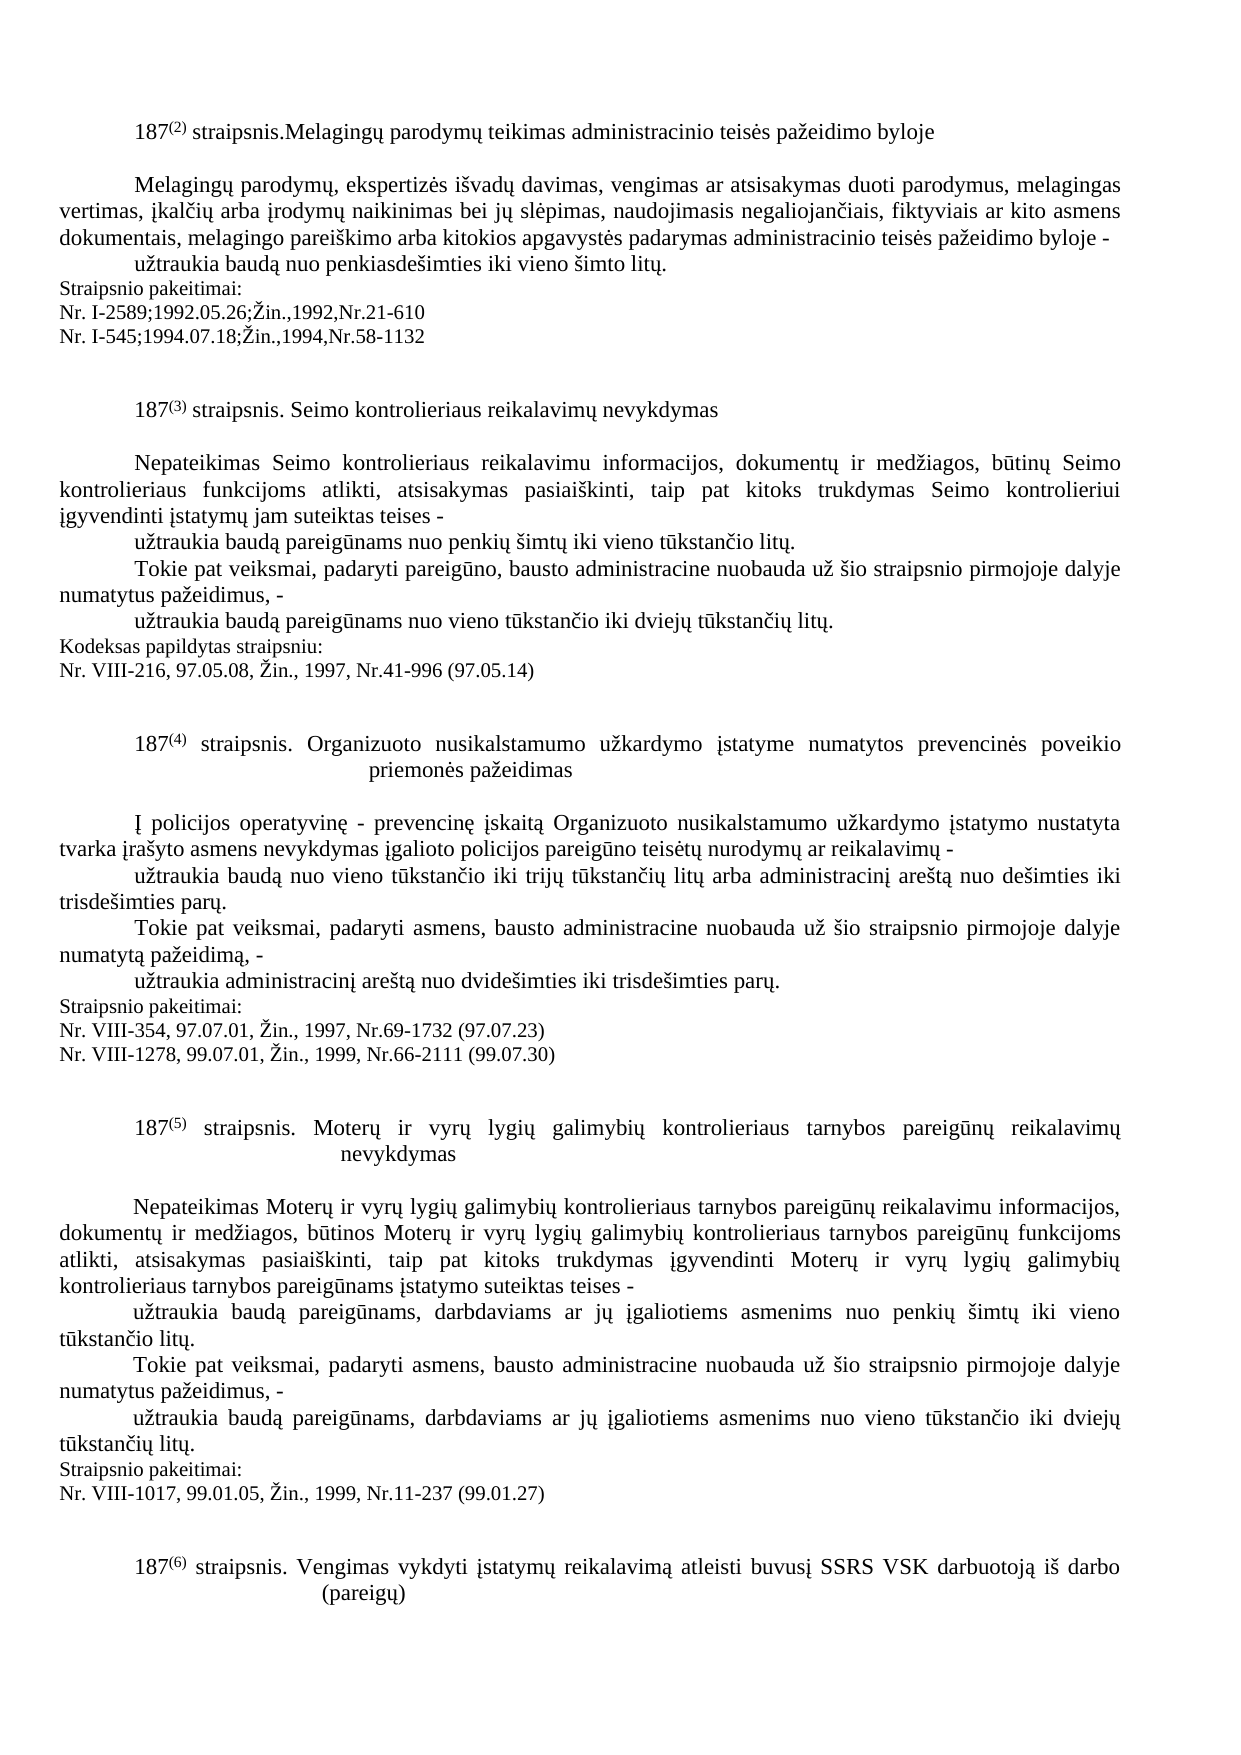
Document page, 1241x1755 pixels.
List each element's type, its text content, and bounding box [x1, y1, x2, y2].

text užtraukia baudą pareigūnams, darbdaviams ar jų įgaliotiems asmenims nuo penkių šimtų iki vieno tūkstančio litų. [59, 1298, 1122, 1351]
text Tokie pat veiksmai, padaryti asmens, bausto administracine nuobauda už šio straipsnio pirmojoje dalyje numatytą pažeidimą, - [59, 914, 1122, 967]
text užtraukia baudą nuo penkiasdešimties iki vieno šimto litų. [59, 250, 1122, 276]
text Nr. VIII-1017, 99.01.05, Žin., 1999, Nr.11-237 (99.01.27) [59, 1481, 1122, 1504]
text Melagingų parodymų, ekspertizės išvadų davimas, vengimas ar atsisakymas duoti parodymus, melagingas vertimas, įkalčių arba įrodymų naikinimas bei jų slėpimas, naudojimasis negaliojančiais, fiktyviais ar kito asmens dokumentais, melagingo pareiškimo arba kitokios apgavystės padarymas administracinio teisės pažeidimo byloje - [59, 171, 1122, 250]
text užtraukia administracinį areštą nuo dvidešimties iki trisdešimties parų. [59, 967, 1122, 993]
text Straipsnio pakeitimai: [59, 993, 1122, 1018]
text Kodeksas papildytas straipsniu: [59, 634, 1122, 658]
text Nr. VIII-1278, 99.07.01, Žin., 1999, Nr.66-2111 (99.07.30) [59, 1042, 1122, 1066]
text Nepateikimas Seimo kontrolieriaus reikalavimu informacijos, dokumentų ir medžiagos, būtinų Seimo kontrolieriaus funkcijoms atlikti, atsisakymas pasiaiškinti, taip pat kitoks trukdymas Seimo kontrolieriui įgyvendinti įstatymų jam suteiktas teises - [59, 449, 1122, 528]
text Nr. VIII-354, 97.07.01, Žin., 1997, Nr.69-1732 (97.07.23) [59, 1018, 1122, 1042]
text Nr. I-545;1994.07.18;Žin.,1994,Nr.58-1132 [59, 324, 1122, 348]
text 187(3) straipsnis. Seimo kontrolieriaus reikalavimų nevykdymas [59, 397, 1122, 423]
text užtraukia baudą nuo vieno tūkstančio iki trijų tūkstančių litų arba administracinį areštą nuo dešimties iki trisdešimties parų. [59, 862, 1122, 914]
text Straipsnio pakeitimai: [59, 1456, 1122, 1481]
text užtraukia baudą pareigūnams, darbdaviams ar jų įgaliotiems asmenims nuo vieno tūkstančio iki dviejų tūkstančių litų. [59, 1404, 1122, 1456]
text Į policijos operatyvinę - prevencinę įskaitą Organizuoto nusikalstamumo užkardymo įstatymo nustatyta tvarka įrašyto asmens nevykdymas įgalioto policijos pareigūno teisėtų nurodymų ar reikalavimų - [59, 809, 1122, 862]
text Tokie pat veiksmai, padaryti pareigūno, bausto administracine nuobauda už šio straipsnio pirmojoje dalyje numatytus pažeidimus, - [59, 555, 1122, 607]
text 187(4) straipsnis. Organizuoto nusikalstamumo užkardymo įstatyme numatytos prevencinės poveikio priemonės pažeidimas [134, 730, 1122, 783]
text užtraukia baudą pareigūnams nuo penkių šimtų iki vieno tūkstančio litų. [59, 528, 1122, 555]
text užtraukia baudą pareigūnams nuo vieno tūkstančio iki dviejų tūkstančių litų. [59, 607, 1122, 634]
text 187(5) straipsnis. Moterų ir vyrų lygių galimybių kontrolieriaus tarnybos pareigūnų reikalavimų nevykdymas [134, 1114, 1122, 1167]
text 187(2) straipsnis.Melagingų parodymų teikimas administracinio teisės pažeidimo byloje [59, 118, 1122, 144]
text 187(6) straipsnis. Vengimas vykdyti įstatymų reikalavimą atleisti buvusį SSRS VSK darbuotoją iš darbo (pareigų) [134, 1553, 1122, 1605]
text Nepateikimas Moterų ir vyrų lygių galimybių kontrolieriaus tarnybos pareigūnų reikalavimu informacijos, dokumentų ir medžiagos, būtinos Moterų ir vyrų lygių galimybių kontrolieriaus tarnybos pareigūnų funkcijoms atlikti, atsisakymas pasiaiškinti, taip pat kitoks trukdymas įgyvendinti Moterų ir vyrų lygių galimybių kontrolieriaus tarnybos pareigūnams įstatymo suteiktas teises - [59, 1193, 1122, 1298]
text Nr. I-2589;1992.05.26;Žin.,1992,Nr.21-610 [59, 300, 1122, 324]
text Nr. VIII-216, 97.05.08, Žin., 1997, Nr.41-996 (97.05.14) [59, 658, 1122, 682]
text Straipsnio pakeitimai: [59, 276, 1122, 300]
text Tokie pat veiksmai, padaryti asmens, bausto administracine nuobauda už šio straipsnio pirmojoje dalyje numatytus pažeidimus, - [59, 1351, 1122, 1404]
